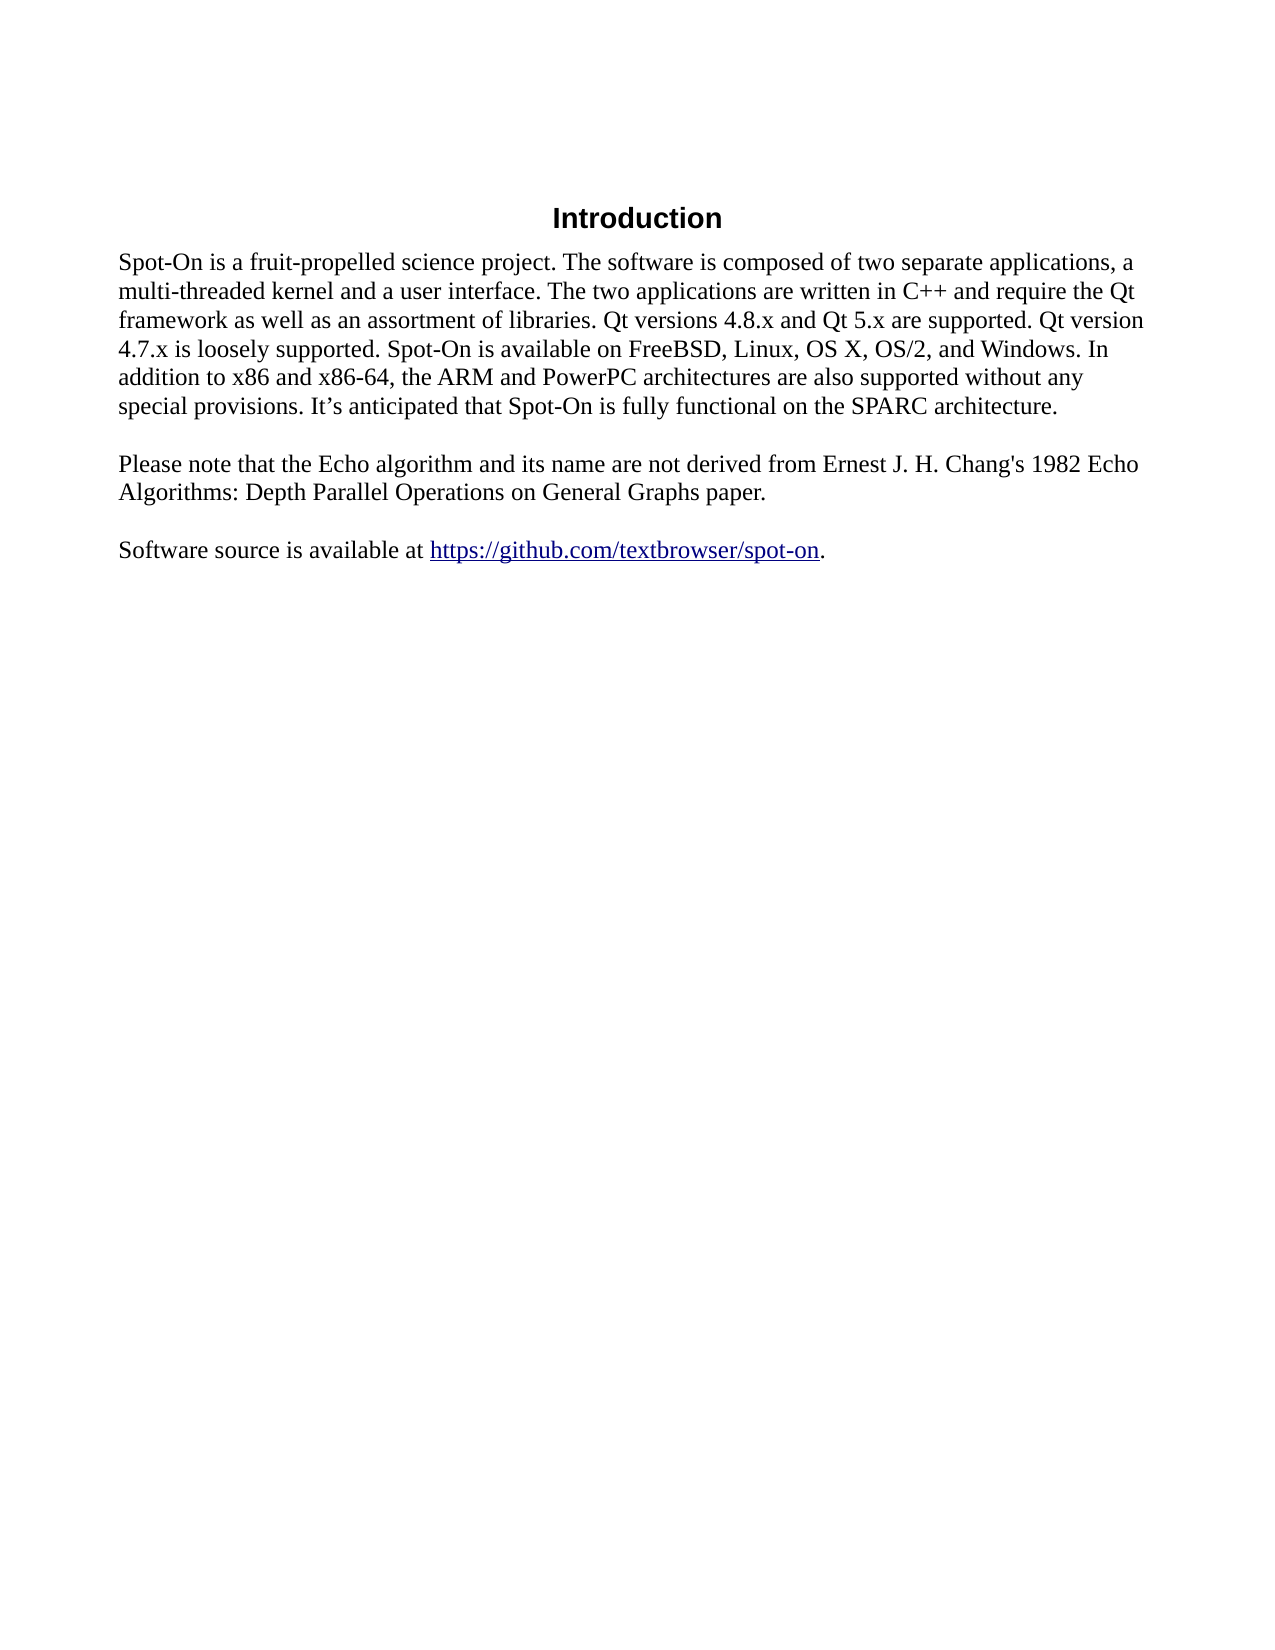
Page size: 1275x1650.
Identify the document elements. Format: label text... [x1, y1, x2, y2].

subtitle Introduction [118, 201, 1157, 235]
text Software source is available at https://github.com/textbrowser/spot-on. [118, 535, 1157, 564]
text Please note that the Echo algorithm and its name are not derived from Ernest J. H. Chang's 1982 Echo Algorithms: Depth Parallel Operations on General Graphs paper. [118, 449, 1157, 506]
text Spot-On is a fruit-propelled science project. The software is composed of two separate applications, a multi-threaded kernel and a user interface. The two applications are written in C++ and require the Qt framework as well as an assortment of libraries. Qt versions 4.8.x and Qt 5.x are supported. Qt version 4.7.x is loosely supported. Spot-On is available on FreeBSD, Linux, OS X, OS/2, and Windows. In addition to x86 and x86-64, the ARM and PowerPC architectures are also supported without any special provisions. It’s anticipated that Spot-On is fully functional on the SPARC architecture. [118, 247, 1157, 420]
